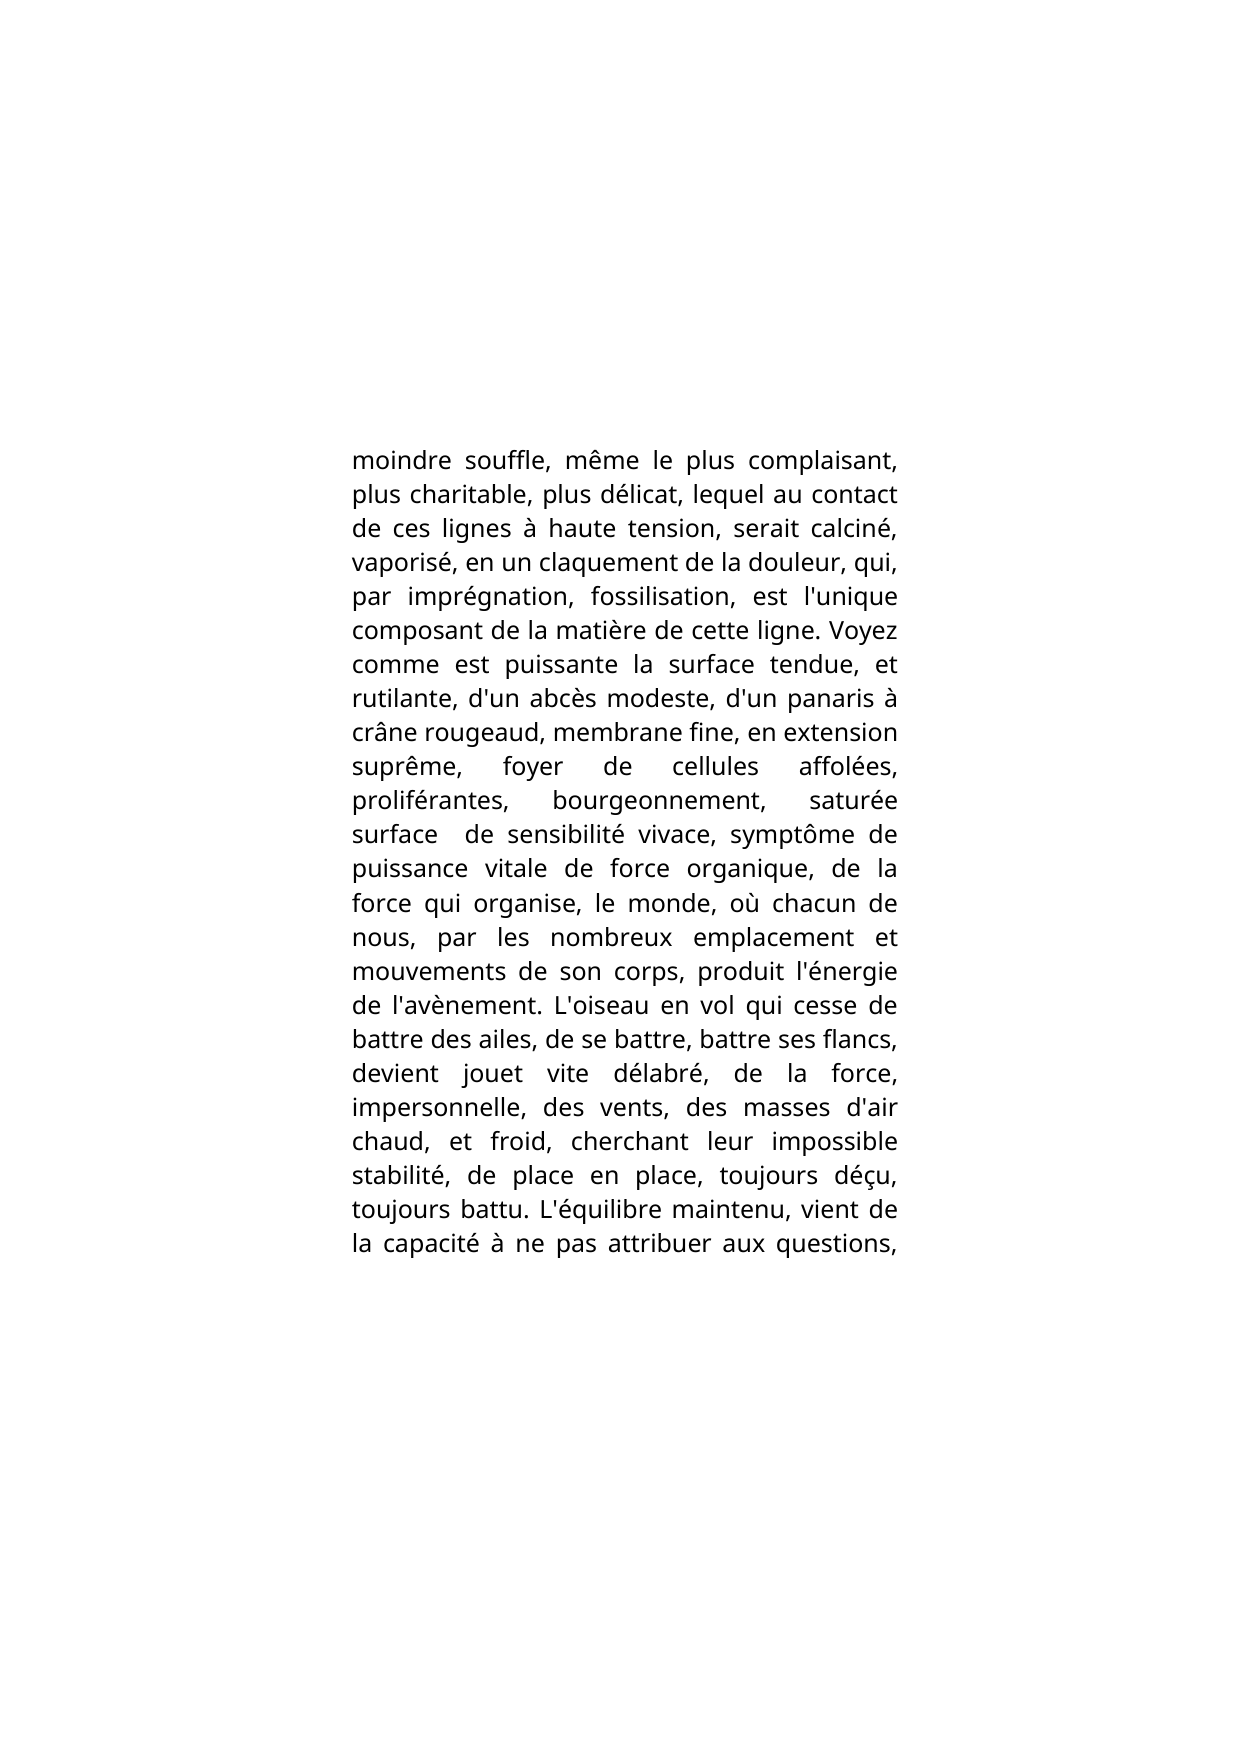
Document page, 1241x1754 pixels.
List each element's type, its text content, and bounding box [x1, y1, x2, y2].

text moindre souffle, même le plus complaisant, plus charitable, plus délicat, lequel au contact de ces lignes à haute tension, serait calciné, vaporisé, en un claquement de la douleur, qui, par imprégnation, fossilisation, est l'unique composant de la matière de cette ligne. Voyez comme est puissante la surface tendue, et rutilante, d'un abcès modeste, d'un panaris à crâne rougeaud, membrane fine, en extension suprême, foyer de cellules affolées, proliférantes, bourgeonnement, saturée surface de sensibilité vivace, symptôme de puissance vitale de force organique, de la force qui organise, le monde, où chacun de nous, par les nombreux emplacement et mouvements de son corps, produit l'énergie de l'avènement. L'oiseau en vol qui cesse de battre des ailes, de se battre, battre ses flancs, devient jouet vite délabré, de la force, impersonnelle, des vents, des masses d'air chaud, et froid, cherchant leur impossible stabilité, de place en place, toujours déçu, toujours battu. L'équilibre maintenu, vient de la capacité à ne pas attribuer aux questions, [352, 442, 898, 1260]
